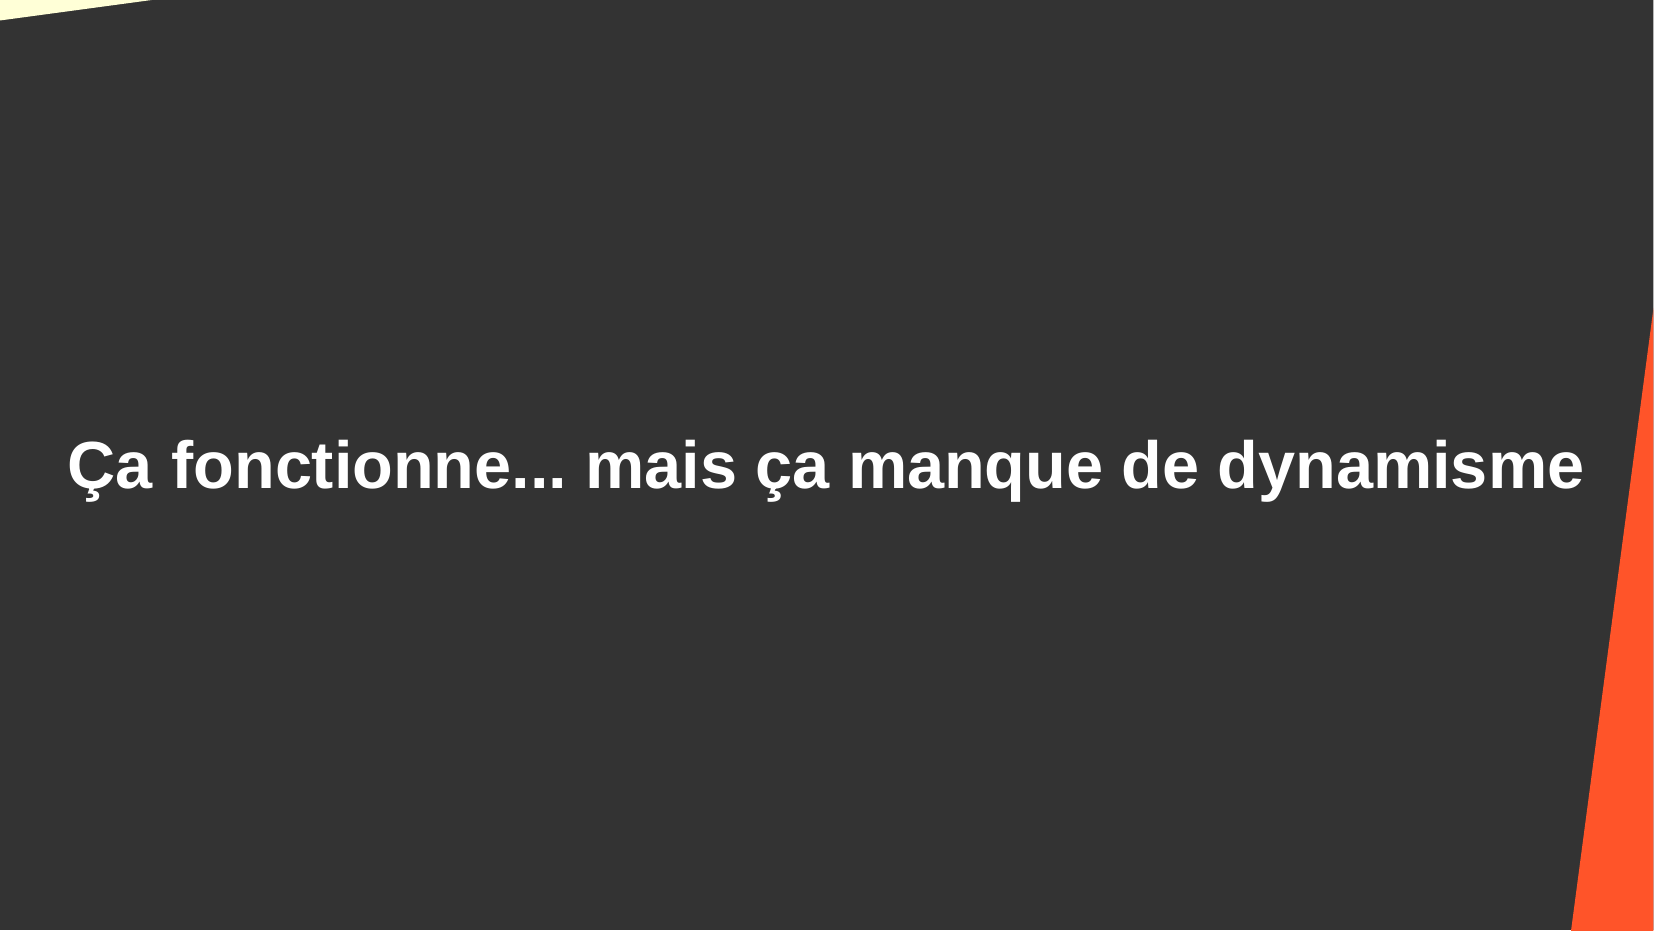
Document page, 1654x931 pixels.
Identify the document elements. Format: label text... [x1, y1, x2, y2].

text_box [1571, 304, 1654, 931]
text_box [0, 0, 152, 21]
text_box Ça fonctionne... mais ça manque de dynamisme [23, 420, 1630, 510]
